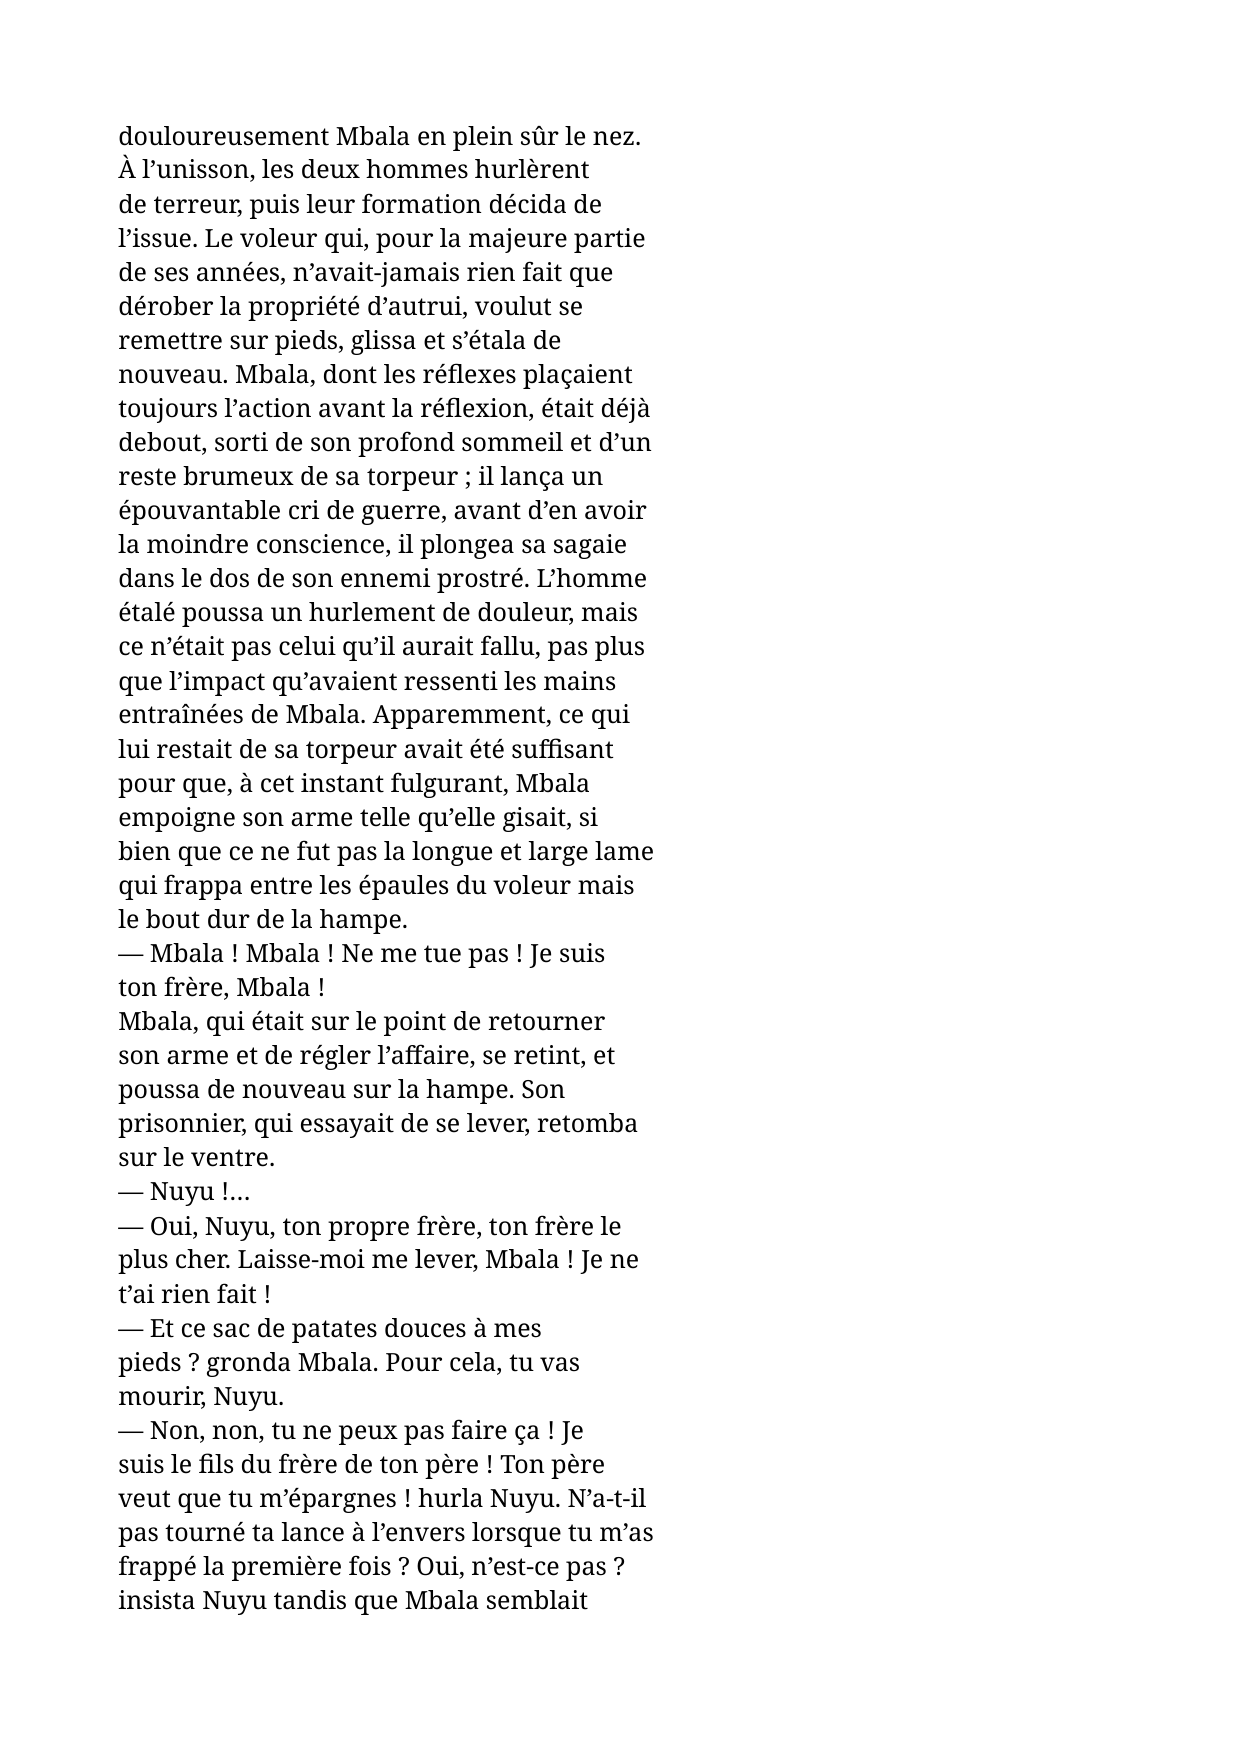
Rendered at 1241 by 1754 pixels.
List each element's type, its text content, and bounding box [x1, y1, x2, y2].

text insista Nuyu tandis que Mbala semblait [118, 1583, 1122, 1617]
text plus cher. Laisse-moi me lever, Mbala ! Je ne [118, 1242, 1122, 1276]
text bien que ce ne fut pas la longue et large lame [118, 833, 1122, 867]
text la moindre conscience, il plongea sa sagaie [118, 527, 1122, 561]
text dans le dos de son ennemi prostré. L’homme [118, 561, 1122, 595]
text prisonnier, qui essayait de se lever, retomba [118, 1106, 1122, 1140]
text — Non, non, tu ne peux pas faire ça ! Je [118, 1412, 1122, 1447]
text son arme et de régler l’affaire, se retint, et [118, 1038, 1122, 1072]
text nouveau. Mbala, dont les réflexes plaçaient [118, 357, 1122, 391]
text remettre sur pieds, glissa et s’étala de [118, 322, 1122, 357]
text Mbala, qui était sur le point de retourner [118, 1004, 1122, 1038]
text empoigne son arme telle qu’elle gisait, si [118, 799, 1122, 833]
text sur le ventre. [118, 1140, 1122, 1174]
text lui restait de sa torpeur avait été suffisant [118, 731, 1122, 765]
text pour que, à cet instant fulgurant, Mbala [118, 765, 1122, 799]
text que l’impact qu’avaient ressenti les mains [118, 663, 1122, 697]
text — Mbala ! Mbala ! Ne me tue pas ! Je suis [118, 936, 1122, 970]
text — Nuyu !… [118, 1174, 1122, 1208]
text ton frère, Mbala ! [118, 970, 1122, 1004]
text — Et ce sac de patates douces à mes [118, 1310, 1122, 1344]
text — Oui, Nuyu, ton propre frère, ton frère le [118, 1208, 1122, 1242]
text dérober la propriété d’autrui, voulut se [118, 288, 1122, 322]
text douloureusement Mbala en plein sûr le nez. [118, 118, 1122, 152]
text reste brumeux de sa torpeur ; il lança un [118, 459, 1122, 493]
text debout, sorti de son profond sommeil et d’un [118, 425, 1122, 459]
text pieds ? gronda Mbala. Pour cela, tu vas [118, 1344, 1122, 1378]
text de ses années, n’avait-jamais rien fait que [118, 254, 1122, 288]
text mourir, Nuyu. [118, 1378, 1122, 1412]
text frappé la première fois ? Oui, n’est-ce pas ? [118, 1549, 1122, 1583]
text poussa de nouveau sur la hampe. Son [118, 1072, 1122, 1106]
text toujours l’action avant la réflexion, était déjà [118, 391, 1122, 425]
text pas tourné ta lance à l’envers lorsque tu m’as [118, 1515, 1122, 1549]
text t’ai rien fait ! [118, 1276, 1122, 1310]
text À l’unisson, les deux hommes hurlèrent [118, 152, 1122, 186]
text entraînées de Mbala. Apparemment, ce qui [118, 697, 1122, 731]
text suis le fils du frère de ton père ! Ton père [118, 1447, 1122, 1481]
text de terreur, puis leur formation décida de [118, 186, 1122, 220]
text épouvantable cri de guerre, avant d’en avoir [118, 493, 1122, 527]
text qui frappa entre les épaules du voleur mais [118, 867, 1122, 902]
text le bout dur de la hampe. [118, 902, 1122, 936]
text étalé poussa un hurlement de douleur, mais [118, 595, 1122, 629]
text ce n’était pas celui qu’il aurait fallu, pas plus [118, 629, 1122, 663]
text l’issue. Le voleur qui, pour la majeure partie [118, 220, 1122, 254]
text veut que tu m’épargnes ! hurla Nuyu. N’a-t-il [118, 1481, 1122, 1515]
